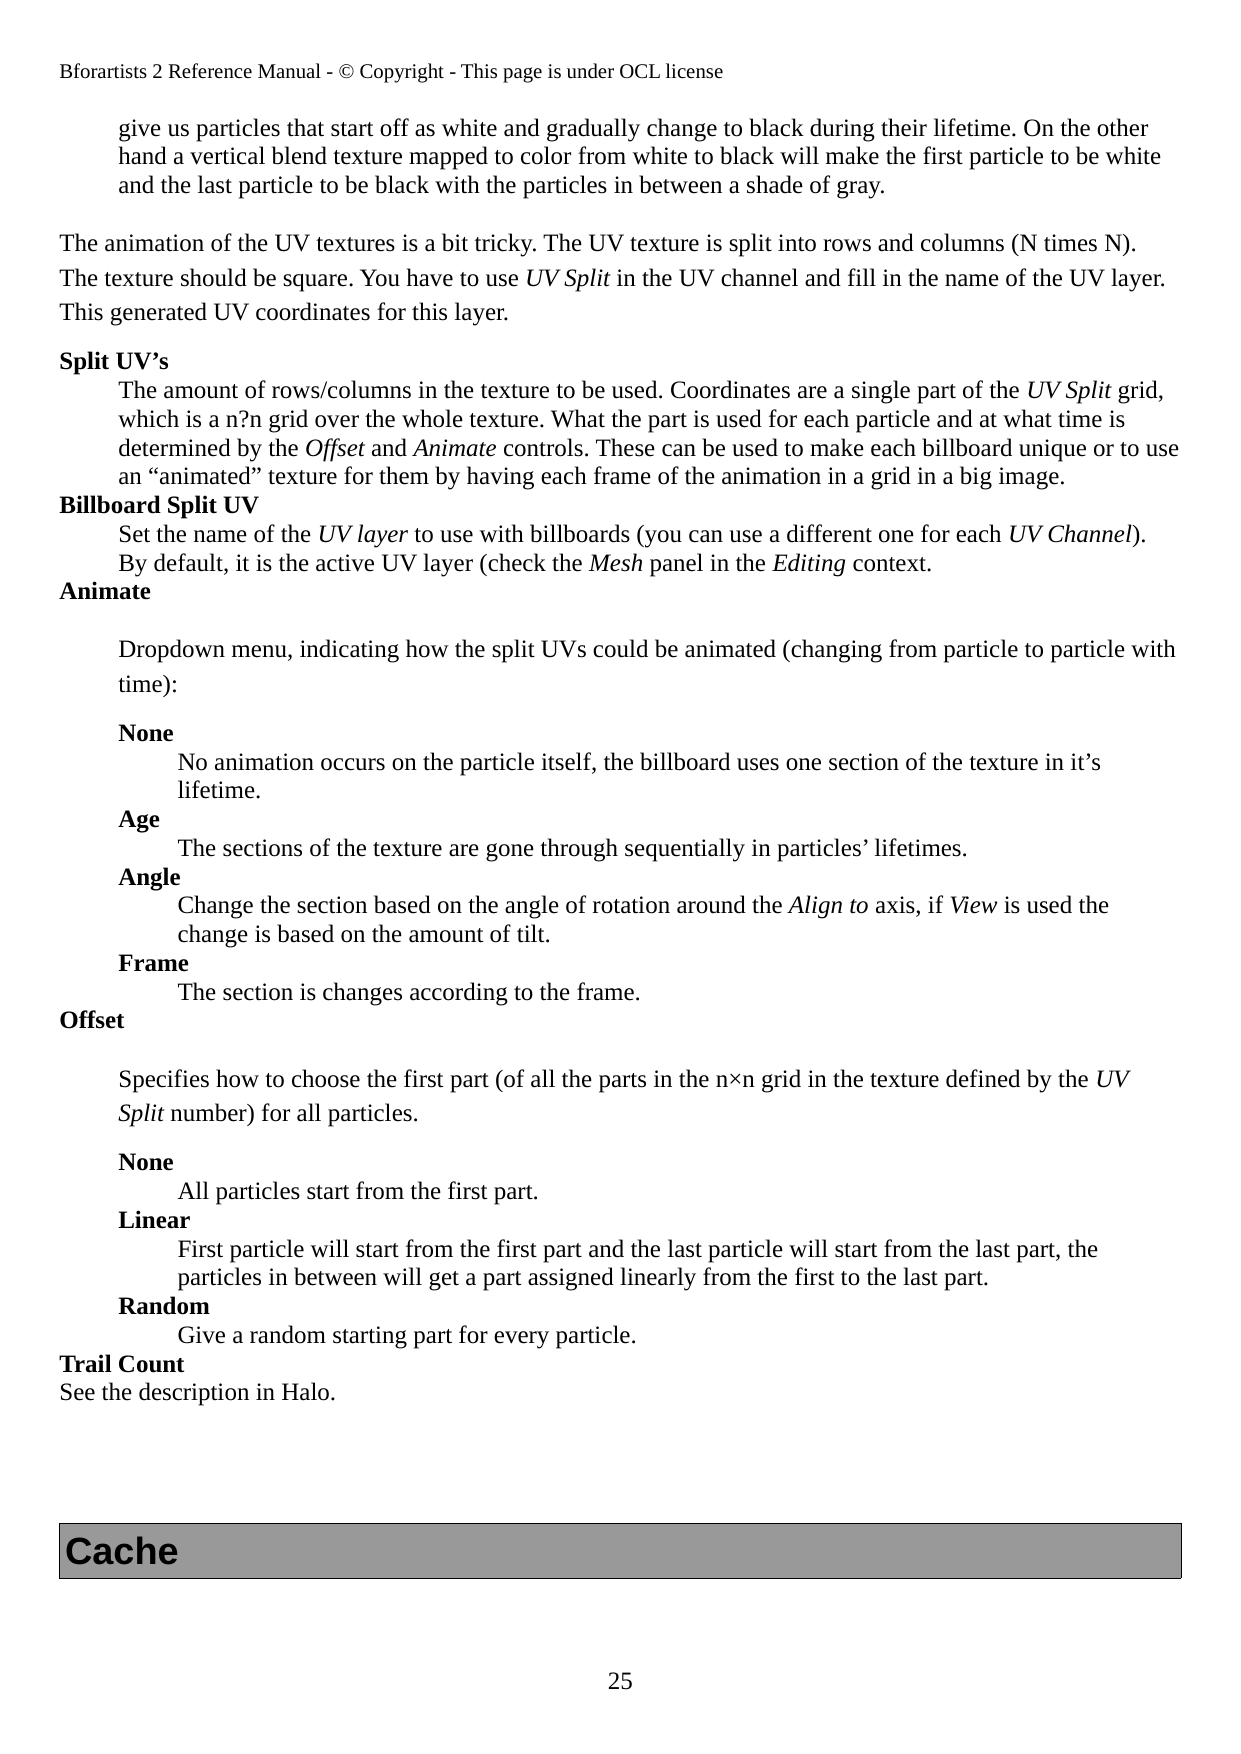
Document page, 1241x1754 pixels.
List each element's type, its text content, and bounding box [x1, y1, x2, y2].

subtitle None [118, 1147, 1181, 1176]
list give us particles that start off as white and gradually change to black during their lifetime. On the other hand a vertical blend texture mapped to color from white to black will make the first particle to be white and the last particle to be black with the particles in between a shade of gray. [118, 113, 1181, 199]
list The amount of rows/columns in the texture to be used. Coordinates are a single part of the UV Split grid, which is a n?n grid over the whole texture. What the part is used for each particle and at what time is determined by the Offset and Animate controls. These can be used to make each billboard unique or to use an “animated” texture for them by having each frame of the animation in a grid in a big image. [118, 375, 1181, 490]
subtitle Trail Count [59, 1349, 1181, 1377]
list Change the section based on the angle of rotation around the Align to axis, if View is used the change is based on the amount of tilt. [177, 891, 1181, 948]
text Dropdown menu, indicating how the split UVs could be animated (changing from particle to particle with time): [118, 634, 1181, 698]
text The animation of the UV textures is a bit tricky. The UV texture is split into rows and columns (N times N). The texture should be square. You have to use UV Split in the UV channel and fill in the name of the UV layer. This generated UV coordinates for this layer. [59, 228, 1181, 326]
subtitle Split UV’s [59, 346, 1181, 375]
list Give a random starting part for every particle. [177, 1320, 1181, 1349]
list All particles start from the first part. [177, 1176, 1181, 1205]
subtitle Angle [118, 862, 1181, 891]
subtitle None [118, 718, 1181, 747]
subtitle Billboard Split UV [59, 490, 1181, 519]
subtitle Offset [59, 1006, 1181, 1034]
text See the description in Halo. [59, 1377, 1181, 1406]
subtitle Age [118, 804, 1181, 833]
list No animation occurs on the particle itself, the billboard uses one section of the texture in it’s lifetime. [177, 747, 1181, 804]
text Specifies how to choose the first part (of all the parts in the n×n grid in the texture defined by the UV Split number) for all particles. [118, 1064, 1181, 1127]
subtitle Frame [118, 948, 1181, 977]
list The section is changes according to the frame. [177, 977, 1181, 1006]
list Set the name of the UV layer to use with billboards (you can use a different one for each UV Channel). By default, it is the active UV layer (check the Mesh panel in the Editing context. [118, 519, 1181, 576]
list First particle will start from the first part and the last particle will start from the last part, the particles in between will get a part assigned linearly from the first to the last part. [177, 1234, 1181, 1291]
subtitle Linear [118, 1205, 1181, 1234]
subtitle Animate [59, 576, 1181, 605]
list The sections of the texture are gone through sequentially in particles’ lifetimes. [177, 833, 1181, 862]
subtitle Random [118, 1291, 1181, 1320]
table_header Cache [60, 1524, 1181, 1578]
